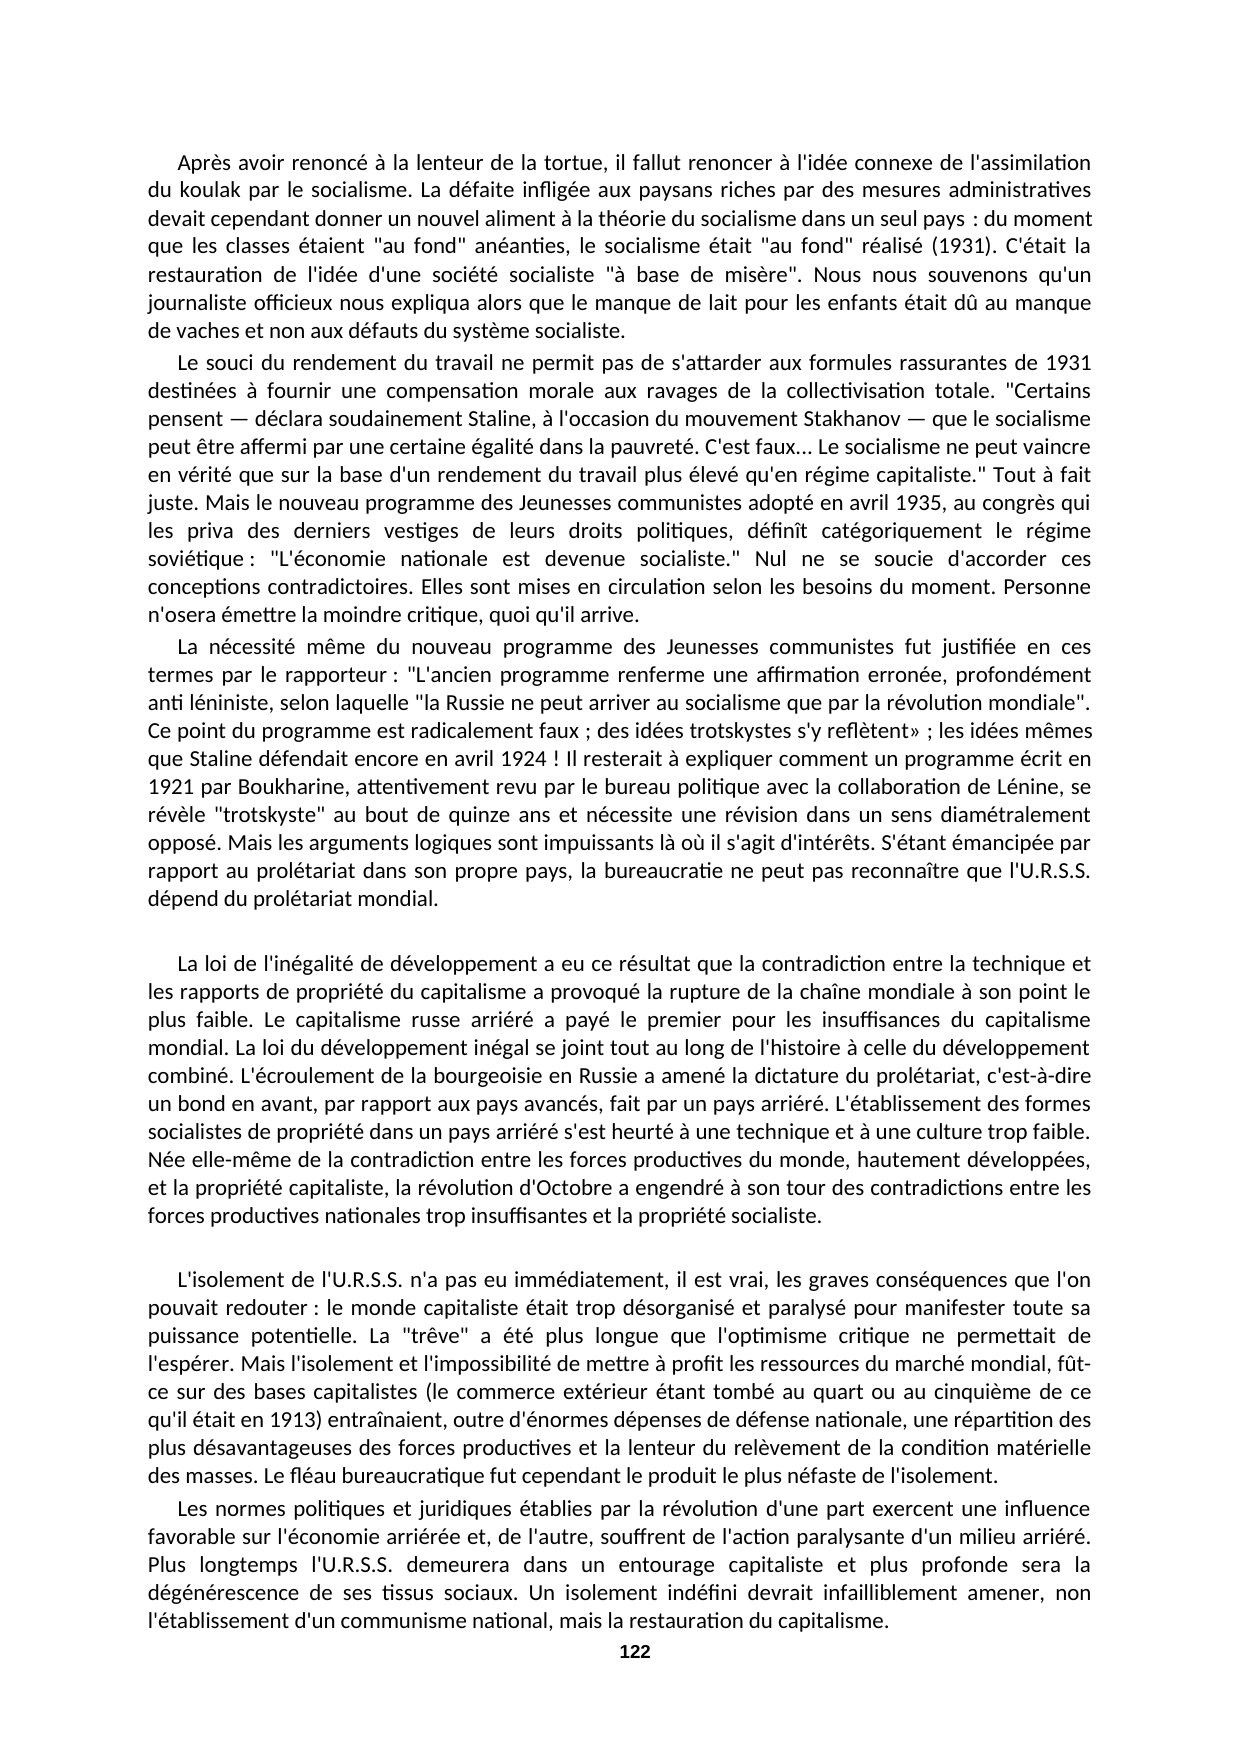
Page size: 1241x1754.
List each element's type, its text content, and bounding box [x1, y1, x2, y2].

text Les normes politiques et juridiques établies par la révolution d'une part exercent une influence favorable sur l'économie arriérée et, de l'autre, souffrent de l'action paralysante d'un milieu arriéré. Plus longtemps l'U.R.S.S. demeurera dans un entourage capitaliste et plus profonde sera la dégénérescence de ses tissus sociaux. Un isolement indéfini devrait infailliblement amener, non l'établissement d'un communisme national, mais la restauration du capitalisme. [148, 1494, 1093, 1634]
text Après avoir renoncé à la lenteur de la tortue, il fallut renoncer à l'idée connexe de l'assimilation du koulak par le socialisme. La défaite infligée aux paysans riches par des mesures administratives devait cependant donner un nouvel aliment à la théorie du socialisme dans un seul pays : du moment que les classes étaient "au fond" anéanties, le socialisme était "au fond" réalisé (1931). C'était la restauration de l'idée d'une société socialiste "à base de misère". Nous nous souvenons qu'un journaliste officieux nous expliqua alors que le manque de lait pour les enfants était dû au manque de vaches et non aux défauts du système socialiste. [148, 148, 1093, 344]
text La loi de l'inégalité de développement a eu ce résultat que la contradiction entre la technique et les rapports de propriété du capitalisme a provoqué la rupture de la chaîne mondiale à son point le plus faible. Le capitalisme russe arriéré a payé le premier pour les insuffisances du capitalisme mondial. La loi du développement inégal se joint tout au long de l'histoire à celle du développement combiné. L'écroulement de la bourgeoisie en Russie a amené la dictature du prolétariat, c'est-à-dire un bond en avant, par rapport aux pays avancés, fait par un pays arriéré. L'établissement des formes socialistes de propriété dans un pays arriéré s'est heurté à une technique et à une culture trop faible. Née elle-même de la contradiction entre les forces productives du monde, hautement développées, et la propriété capitaliste, la révolution d'Octobre a engendré à son tour des contradictions entre les forces productives nationales trop insuffisantes et la propriété socialiste. [148, 949, 1093, 1229]
text L'isolement de l'U.R.S.S. n'a pas eu immédiatement, il est vrai, les graves conséquences que l'on pouvait redouter : le monde capitaliste était trop désorganisé et paralysé pour manifester toute sa puissance potentielle. La "trêve" a été plus longue que l'optimisme critique ne permettait de l'espérer. Mais l'isolement et l'impossibilité de mettre à profit les ressources du marché mondial, fût-ce sur des bases capitalistes (le commerce extérieur étant tombé au quart ou au cinquième de ce qu'il était en 1913) entraînaient, outre d'énormes dépenses de défense nationale, une répartition des plus désavantageuses des forces productives et la lenteur du relèvement de la condition matérielle des masses. Le fléau bureaucratique fut cependant le produit le plus néfaste de l'isolement. [148, 1265, 1093, 1489]
text Le souci du rendement du travail ne permit pas de s'attarder aux formules rassurantes de 1931 destinées à fournir une compensation morale aux ravages de la collectivisation totale. "Certains pensent — déclara soudainement Staline, à l'occasion du mouvement Stakhanov — que le socialisme peut être affermi par une certaine égalité dans la pauvreté. C'est faux... Le socialisme ne peut vaincre en vérité que sur la base d'un rendement du travail plus élevé qu'en régime capitaliste." Tout à fait juste. Mais le nouveau programme des Jeunesses communistes adopté en avril 1935, au congrès qui les priva des derniers vestiges de leurs droits politiques, définît catégoriquement le régime soviétique : "L'économie nationale est devenue socialiste." Nul ne se soucie d'accorder ces conceptions contradictoires. Elles sont mises en circulation selon les besoins du moment. Personne n'osera émettre la moindre critique, quoi qu'il arrive. [148, 348, 1093, 628]
text La nécessité même du nouveau programme des Jeunesses communistes fut justifiée en ces termes par le rapporteur : "L'ancien programme renferme une affirmation erronée, profondément anti léniniste, selon laquelle "la Russie ne peut arriver au socialisme que par la révolution mondiale". Ce point du programme est radicalement faux ; des idées trotskystes s'y reflètent» ; les idées mêmes que Staline défendait encore en avril 1924 ! Il resterait à expliquer comment un programme écrit en 1921 par Boukharine, attentivement revu par le bureau politique avec la collaboration de Lénine, se révèle "trotskyste" au bout de quinze ans et nécessite une révision dans un sens diamétralement opposé. Mais les arguments logiques sont impuissants là où il s'agit d'intérêts. S'étant émancipée par rapport au prolétariat dans son propre pays, la bureaucratie ne peut pas reconnaître que l'U.R.S.S. dépend du prolétariat mondial. [148, 632, 1093, 912]
